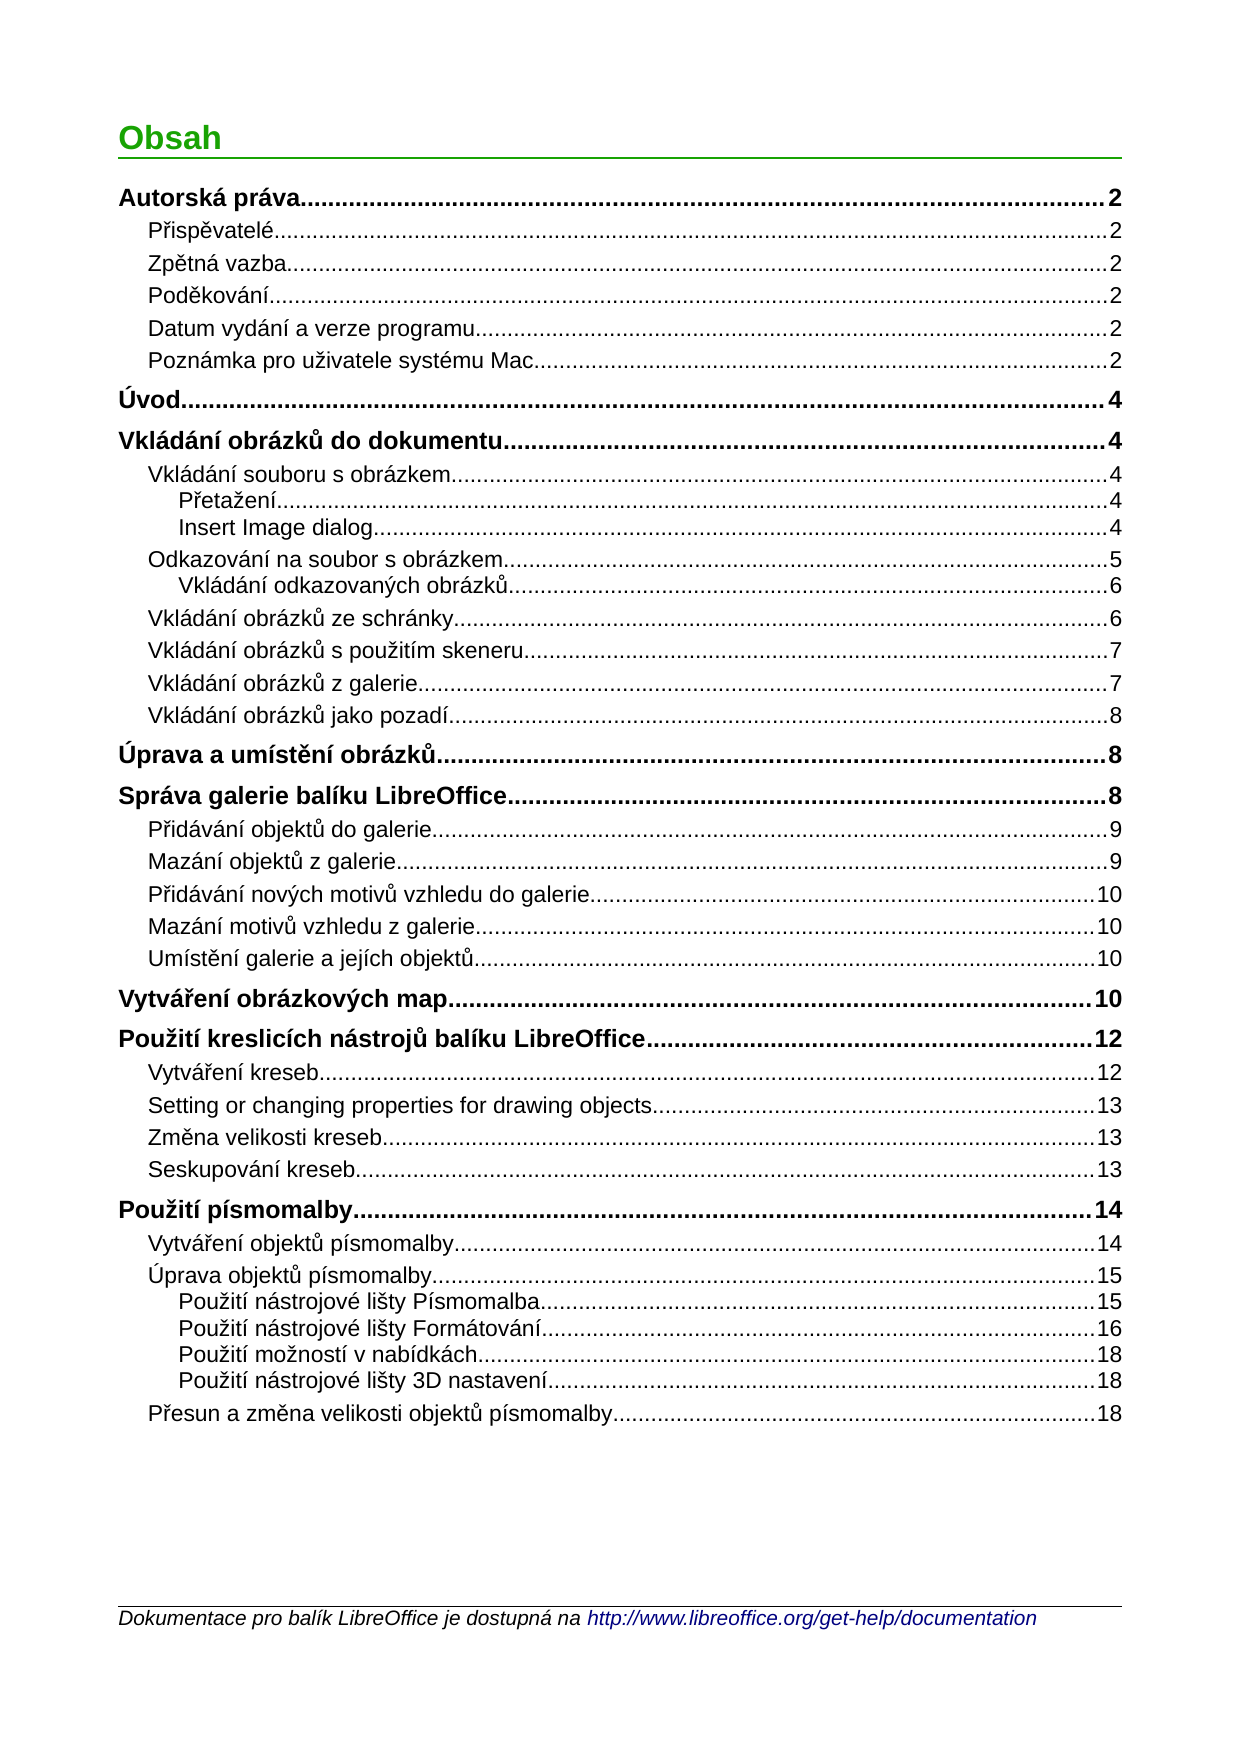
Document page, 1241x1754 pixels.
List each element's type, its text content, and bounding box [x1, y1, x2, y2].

text Vytváření objektů písmomalby 14 [148, 1229, 1122, 1256]
text Úprava objektů písmomalby 15 [148, 1262, 1122, 1288]
text Setting or changing properties for drawing objects 13 [148, 1092, 1122, 1118]
text Použití možností v nabídkách 18 [178, 1341, 1122, 1367]
text Poznámka pro uživatele systému Mac 2 [148, 347, 1122, 373]
text Umístění galerie a jejích objektů 10 [148, 945, 1122, 972]
text Úvod 4 [118, 385, 1122, 414]
subtitle Obsah [118, 118, 1122, 157]
text Použití nástrojové lišty 3D nastavení 18 [178, 1367, 1122, 1394]
text Vkládání obrázků ze schránky 6 [148, 605, 1122, 631]
text Úprava a umístění obrázků 8 [118, 740, 1122, 769]
text Seskupování kreseb 13 [148, 1156, 1122, 1183]
text Mazání objektů z galerie 9 [148, 848, 1122, 874]
text Vytváření kreseb 12 [148, 1059, 1122, 1086]
text Použití nástrojové lišty Formátování 16 [178, 1314, 1122, 1341]
text Přidávání objektů do galerie 9 [148, 816, 1122, 842]
text Přesun a změna velikosti objektů písmomalby 18 [148, 1400, 1122, 1426]
text Odkazování na soubor s obrázkem 5 [148, 546, 1122, 572]
text Zpětná vazba 2 [148, 250, 1122, 276]
text Vkládání obrázků s použitím skeneru 7 [148, 637, 1122, 663]
text Změna velikosti kreseb 13 [148, 1124, 1122, 1150]
text Vkládání obrázků jako pozadí 8 [148, 702, 1122, 728]
text Přidávání nových motivů vzhledu do galerie 10 [148, 881, 1122, 907]
text Mazání motivů vzhledu z galerie 10 [148, 913, 1122, 939]
text Použití nástrojové lišty Písmomalba 15 [178, 1288, 1122, 1314]
text Poděkování 2 [148, 282, 1122, 308]
text Správa galerie balíku LibreOffice 8 [118, 781, 1122, 810]
text Vytváření obrázkových map 10 [118, 984, 1122, 1012]
text Vkládání odkazovaných obrázků 6 [178, 572, 1122, 599]
text Přetažení 4 [178, 487, 1122, 513]
text Přispěvatelé 2 [148, 217, 1122, 244]
text Autorská práva 2 [118, 183, 1122, 211]
text Použití písmomalby 14 [118, 1195, 1122, 1223]
text Vkládání obrázků z galerie 7 [148, 669, 1122, 696]
text Vkládání souboru s obrázkem 4 [148, 461, 1122, 487]
text Použití kreslicích nástrojů balíku LibreOffice 12 [118, 1024, 1122, 1053]
text Datum vydání a verze programu 2 [148, 314, 1122, 341]
text Vkládání obrázků do dokumentu 4 [118, 426, 1122, 455]
text Insert Image dialog 4 [178, 513, 1122, 540]
